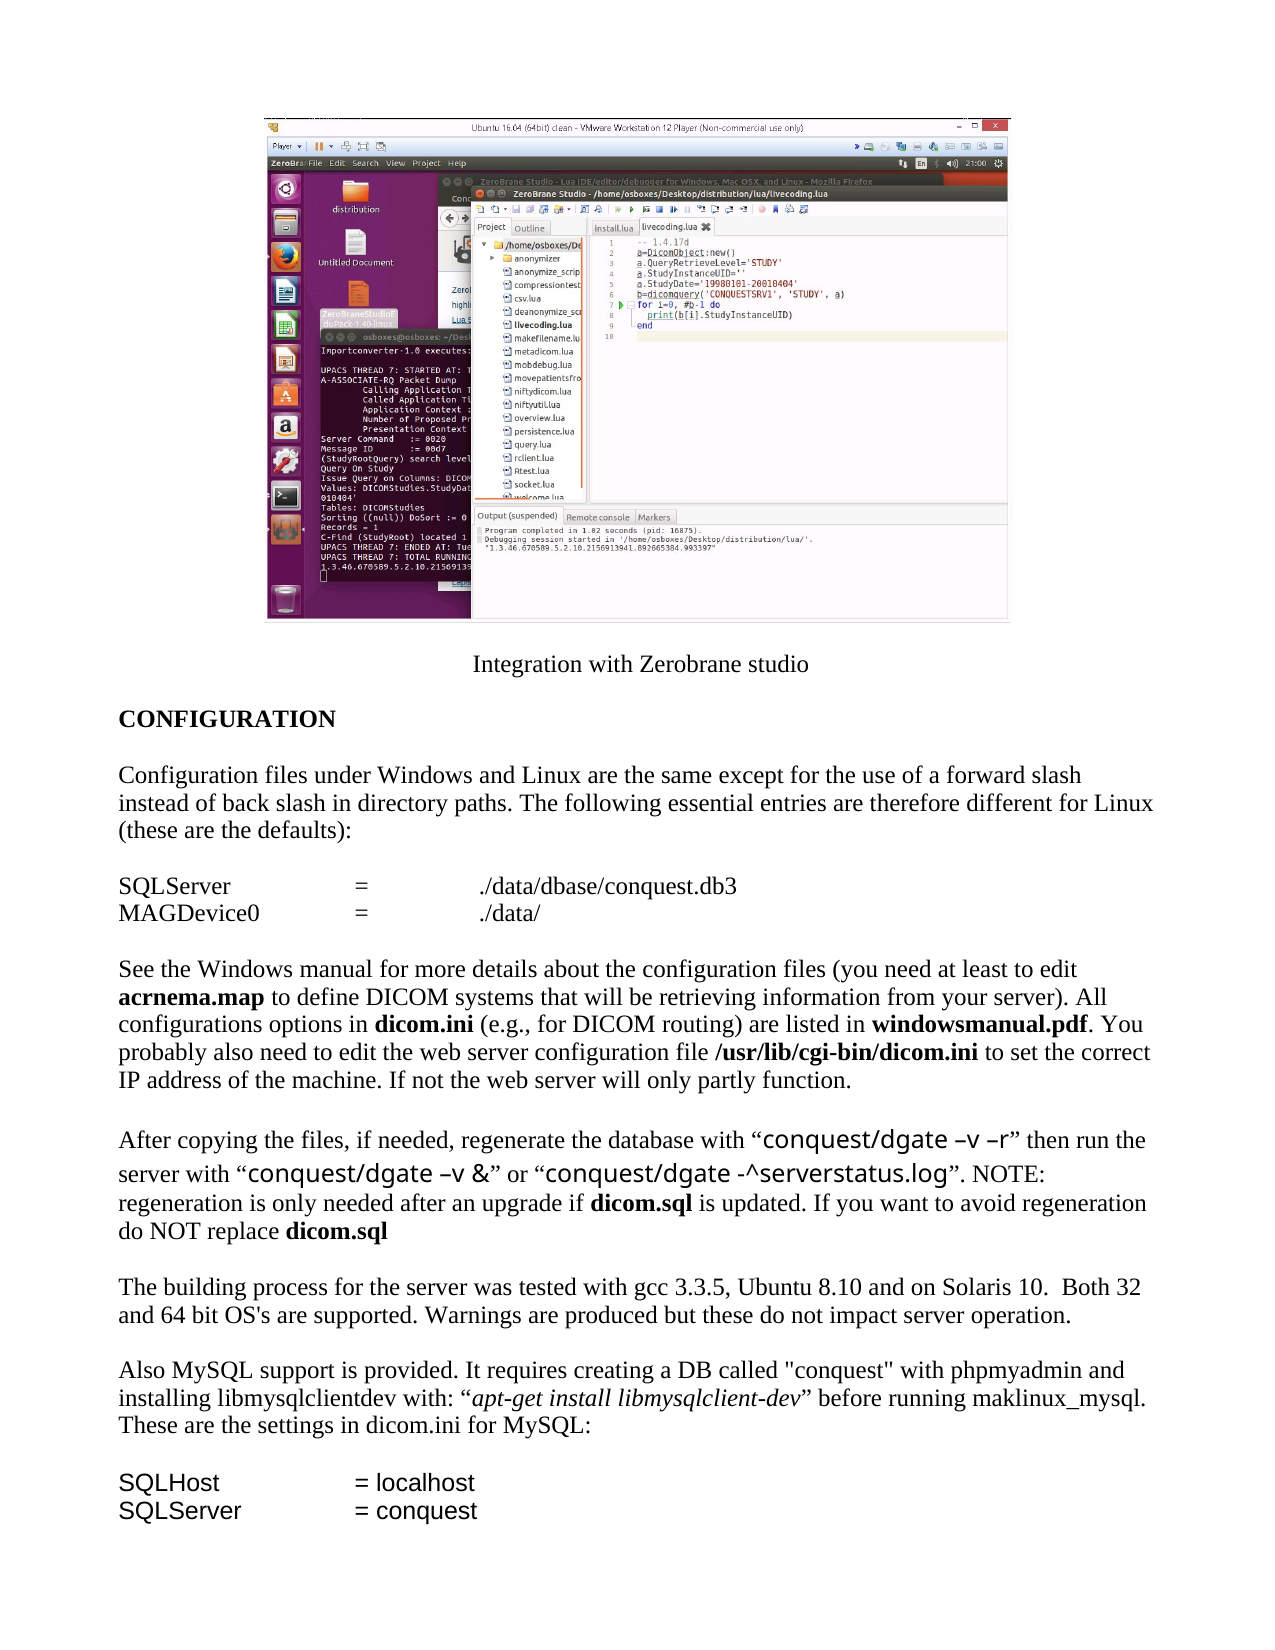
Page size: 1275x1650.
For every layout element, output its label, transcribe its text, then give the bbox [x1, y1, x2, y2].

text Also MySQL support is provided. It requires creating a DB called "conquest" with phpmyadmin and installing libmysqlclientdev with: “apt-get install libmysqlclient-dev” before running maklinux_mysql. These are the settings in dicom.ini for MySQL: [118, 1356, 1157, 1439]
text SQLServer = conquest [118, 1497, 1157, 1525]
text Configuration files under Windows and Linux are the same except for the use of a forward slash instead of back slash in directory paths. The following essential entries are therefore different for Linux (these are the defaults): [118, 761, 1157, 844]
text SQLHost = localhost [118, 1469, 1157, 1497]
text SQLServer = ./data/dbase/conquest.db3 [118, 872, 1157, 899]
picture [263, 118, 1012, 623]
text Integration with Zerobrane studio [118, 650, 1157, 678]
text CONFIGURATION [118, 706, 1157, 733]
text The building process for the server was tested with gcc 3.3.5, Ubuntu 8.10 and on Solaris 10. Both 32 and 64 bit OS's are supported. Warnings are produced but these do not impact server operation. [118, 1273, 1157, 1328]
text See the Windows manual for more details about the configuration files (you need at least to edit acrnema.map to define DICOM systems that will be retrieving information from your server). All configurations options in dicom.ini (e.g., for DICOM routing) are listed in windowsmanual.pdf. You probably also need to edit the web server configuration file /usr/lib/cgi-bin/dicom.ini to set the correct IP address of the machine. If not the web server will only partly function. [118, 955, 1157, 1093]
text MAGDevice0 = ./data/ [118, 899, 1157, 927]
text After copying the files, if needed, regenerate the database with “conquest/dgate –v –r” then run the server with “conquest/dgate –v &” or “conquest/dgate -^serverstatus.log”. NOTE: regeneration is only needed after an upgrade if dicom.sql is updated. If you want to avoid regeneration do NOT replace dicom.sql [118, 1121, 1157, 1245]
